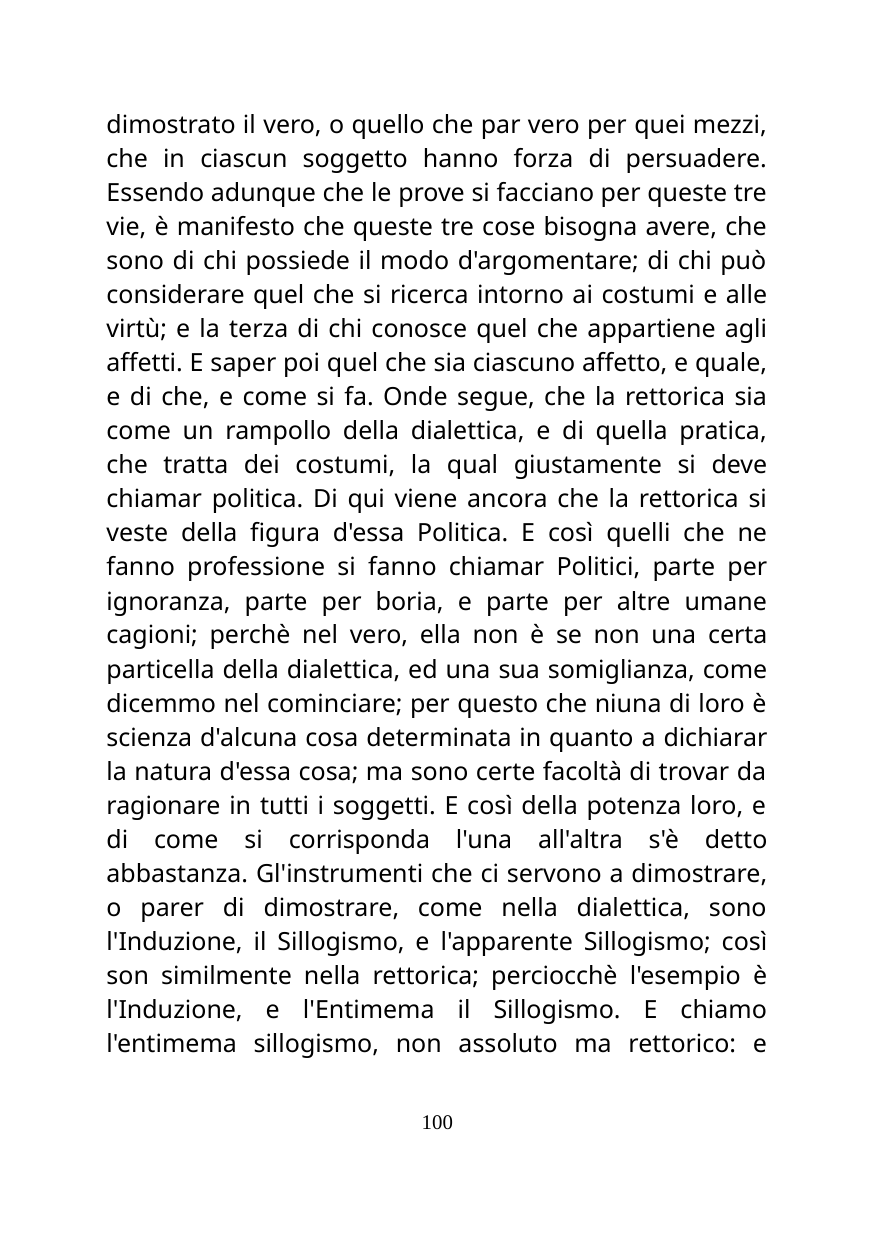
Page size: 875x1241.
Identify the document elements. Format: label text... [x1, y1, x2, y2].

text dimostrato il vero, o quello che par vero per quei mezzi, che in ciascun soggetto hanno forza di persuadere. Essendo adunque che le prove si facciano per queste tre vie, è manifesto che queste tre cose bisogna avere, che sono di chi possiede il modo d'argomentare; di chi può considerare quel che si ricerca intorno ai costumi e alle virtù; e la terza di chi conosce quel che appartiene agli affetti. E saper poi quel che sia ciascuno affetto, e quale, e di che, e come si fa. Onde segue, che la rettorica sia come un rampollo della dialettica, e di quella pratica, che tratta dei costumi, la qual giustamente si deve chiamar politica. Di qui viene ancora che la rettorica si veste della figura d'essa Politica. E così quelli che ne fanno professione si fanno chiamar Politici, parte per ignoranza, parte per boria, e parte per altre umane cagioni; perchè nel vero, ella non è se non una certa particella della dialettica, ed una sua somiglianza, come dicemmo nel cominciare; per questo che niuna di loro è scienza d'alcuna cosa determinata in quanto a dichiarar la natura d'essa cosa; ma sono certe facoltà di trovar da ragionare in tutti i soggetti. E così della potenza loro, e di come si corrisponda l'una all'altra s'è detto abbastanza. Gl'instrumenti che ci servono a dimostrare, o parer di dimostrare, come nella dialettica, sono l'Induzione, il Sillogismo, e l'apparente Sillogismo; così son similmente nella rettorica; perciocchè l'esempio è l'Induzione, e l'Entimema il Sillogismo. E chiamo l'entimema sillogismo, non assoluto ma rettorico: e [106, 106, 768, 1060]
